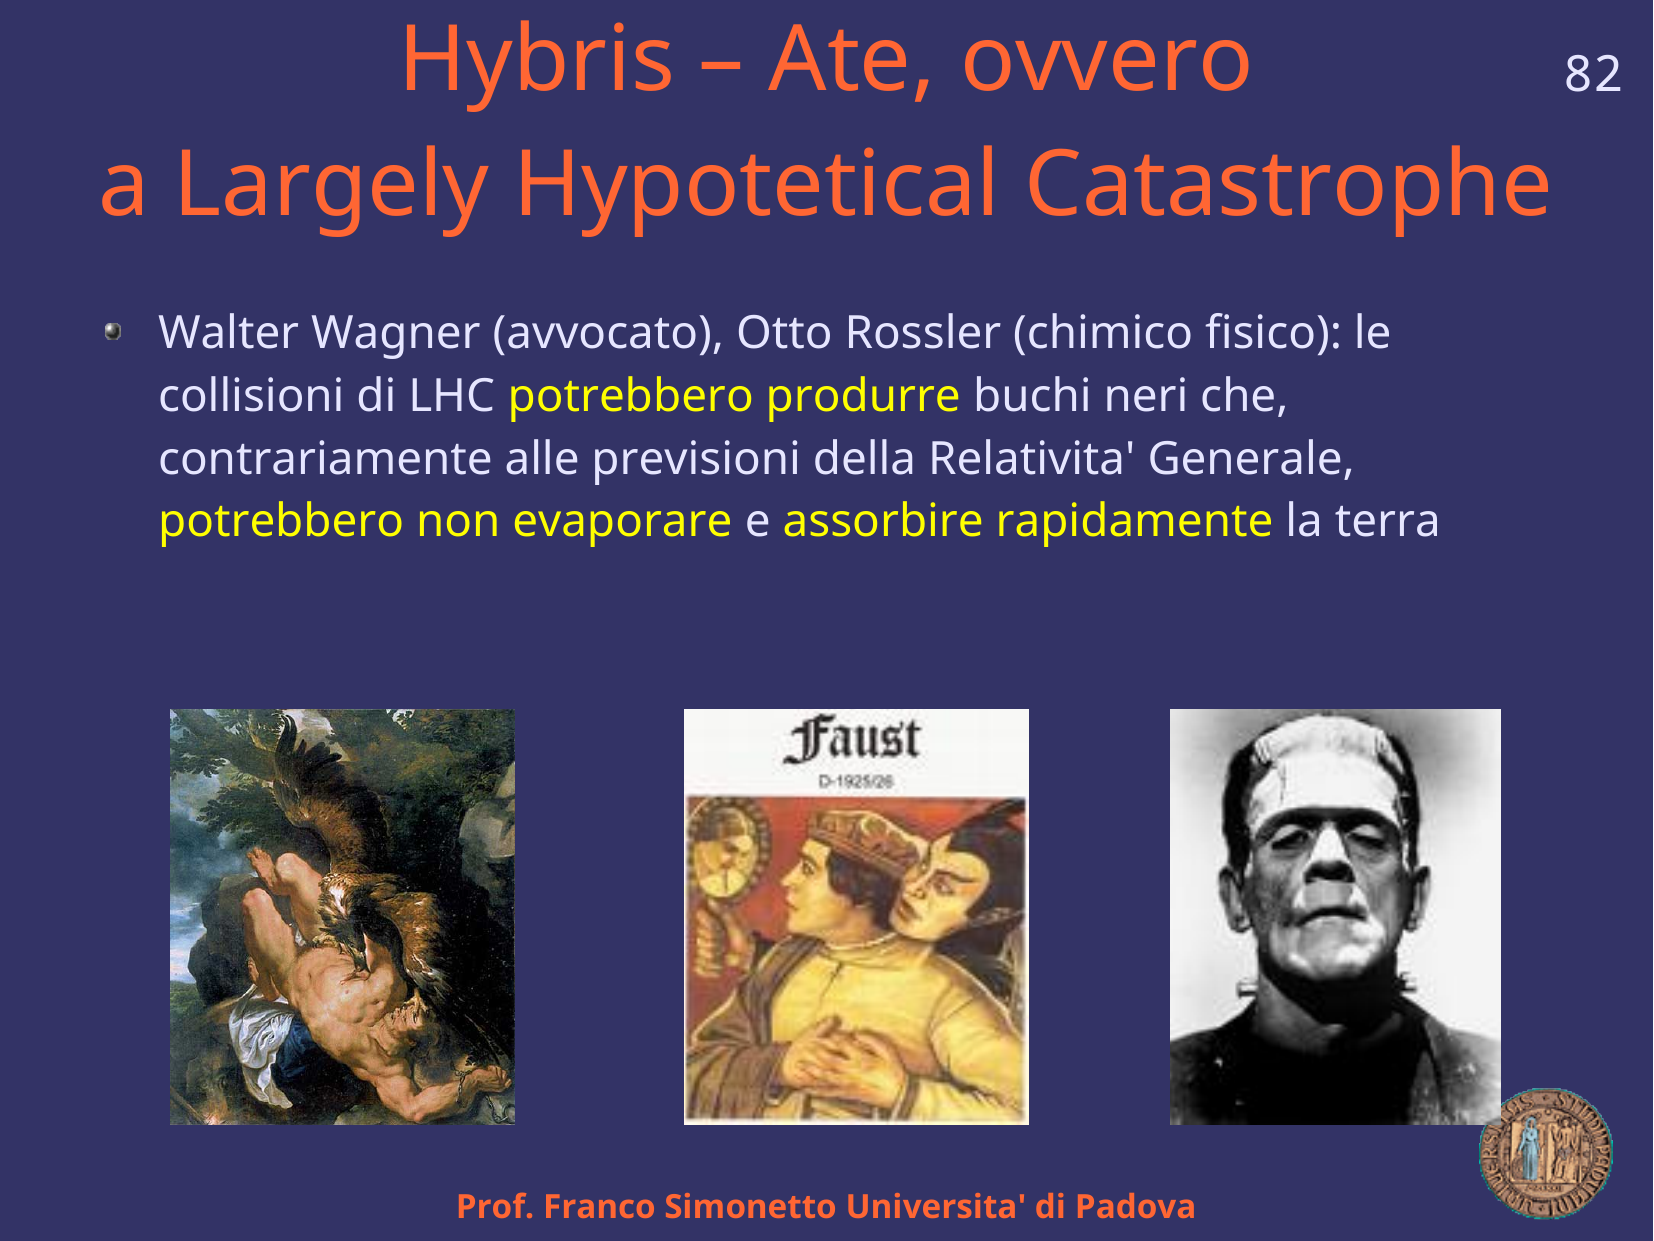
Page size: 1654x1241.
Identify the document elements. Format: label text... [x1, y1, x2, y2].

picture [684, 709, 1029, 1126]
title Hybris – Ate, ovvero a Largely Hypotetical Catastrophe [82, 25, 1571, 210]
picture [170, 709, 515, 1126]
picture [1170, 709, 1613, 1221]
list Walter Wagner (avvocato), Otto Rossler (chimico fisico): le collisioni di LHC potrebbero produrre buchi neri che, contrariamente alle previsioni della Relativita' Generale, potrebbero non evaporare e assorbire rapidamente la terra [87, 300, 1576, 1119]
